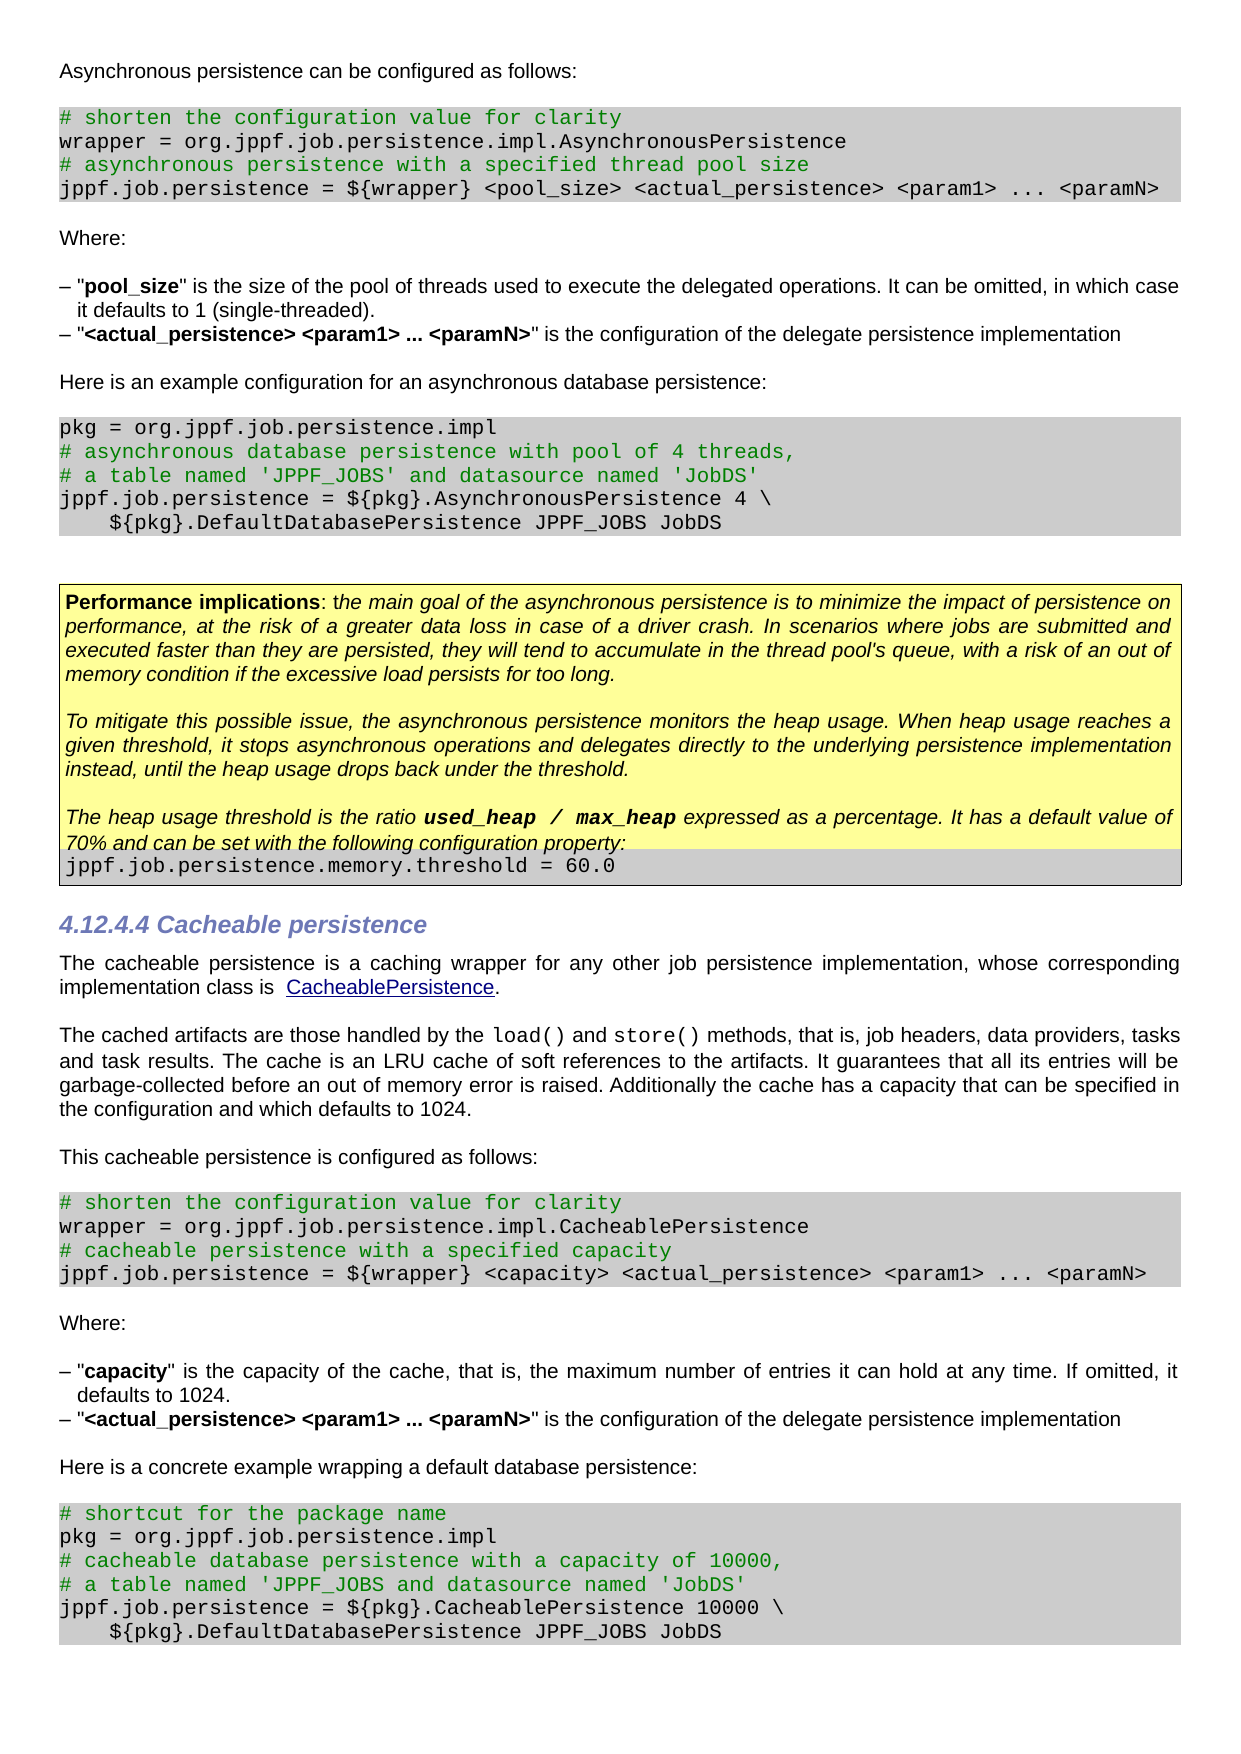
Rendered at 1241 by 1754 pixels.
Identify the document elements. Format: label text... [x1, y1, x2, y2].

text Here is an example configuration for an asynchronous database persistence: [59, 369, 1181, 393]
text # cacheable persistence with a specified capacity [59, 1240, 1181, 1263]
list "capacity" is the capacity of the cache, that is, the maximum number of entries it can hold at any time. If omitted, it defaults to 1024. [59, 1359, 1181, 1407]
text The cacheable persistence is a caching wrapper for any other job persistence implementation, whose corresponding implementation class is CacheablePersistence. [59, 951, 1181, 999]
text # a table named 'JPPF_JOBS and datasource named 'JobDS' [59, 1574, 1181, 1597]
text jppf.job.persistence = ${pkg}.CacheablePersistence 10000 \ [59, 1597, 1181, 1621]
text Where: [59, 1311, 1181, 1335]
text The heap usage threshold is the ratio used_heap / max_heap expressed as a percentage. It has a default value of 70% and can be set with the following configuration property: [60, 799, 1181, 849]
subtitle Cacheable persistence [59, 910, 1181, 938]
text # asynchronous database persistence with pool of 4 threads, [59, 441, 1181, 465]
text This cacheable persistence is configured as follows: [59, 1144, 1181, 1168]
text pkg = org.jppf.job.persistence.impl [59, 1526, 1181, 1550]
text # asynchronous persistence with a specified thread pool size [59, 154, 1181, 178]
text wrapper = org.jppf.job.persistence.impl.CacheablePersistence [59, 1216, 1181, 1240]
text jppf.job.persistence.memory.threshold = 60.0 [60, 849, 1181, 885]
text # cacheable database persistence with a capacity of 10000, [59, 1550, 1181, 1574]
text Asynchronous persistence can be configured as follows: [59, 59, 1181, 83]
text Performance implications: the main goal of the asynchronous persistence is to minimize the impact of persistence on performance, at the risk of a greater data loss in case of a driver crash. In scenarios where jobs are submitted and executed faster than they are persisted, they will tend to accumulate in the thread pool's queue, with a risk of an out of memory condition if the excessive load persists for too long. [60, 585, 1181, 679]
list "<actual_persistence> <param1> ... <paramN>" is the configuration of the delegate persistence implementation [59, 321, 1181, 346]
text # shorten the configuration value for clarity [59, 107, 1181, 131]
text jppf.job.persistence = ${wrapper} <pool_size> <actual_persistence> <param1> ... <paramN> [59, 178, 1181, 202]
text # shortcut for the package name [59, 1503, 1181, 1526]
text pkg = org.jppf.job.persistence.impl [59, 417, 1181, 441]
list "<actual_persistence> <param1> ... <paramN>" is the configuration of the delegate persistence implementation [59, 1407, 1181, 1431]
text ${pkg}.DefaultDatabasePersistence JPPF_JOBS JobDS [59, 1621, 1181, 1645]
text # a table named 'JPPF_JOBS' and datasource named 'JobDS' [59, 465, 1181, 488]
text jppf.job.persistence = ${pkg}.AsynchronousPersistence 4 \ [59, 488, 1181, 512]
text To mitigate this possible issue, the asynchronous persistence monitors the heap usage. When heap usage reaches a given threshold, it stops asynchronous operations and delegates directly to the underlying persistence implementation instead, until the heap usage drops back under the threshold. [60, 703, 1181, 775]
text # shorten the configuration value for clarity [59, 1192, 1181, 1216]
text ${pkg}.DefaultDatabasePersistence JPPF_JOBS JobDS [59, 512, 1181, 536]
text The cached artifacts are those handled by the load() and store() methods, that is, job headers, data providers, tasks and task results. The cache is an LRU cache of soft references to the artifacts. It guarantees that all its entries will be garbage-collected before an out of memory error is raised. Additionally the cache has a capacity that can be specified in the configuration and which defaults to 1024. [59, 1023, 1181, 1121]
text jppf.job.persistence = ${wrapper} <capacity> <actual_persistence> <param1> ... <paramN> [59, 1263, 1181, 1287]
text Here is a concrete example wrapping a default database persistence: [59, 1455, 1181, 1479]
list "pool_size" is the size of the pool of threads used to execute the delegated operations. It can be omitted, in which case it defaults to 1 (single-threaded). [59, 273, 1181, 321]
text wrapper = org.jppf.job.persistence.impl.AsynchronousPersistence [59, 131, 1181, 154]
text Where: [59, 226, 1181, 249]
